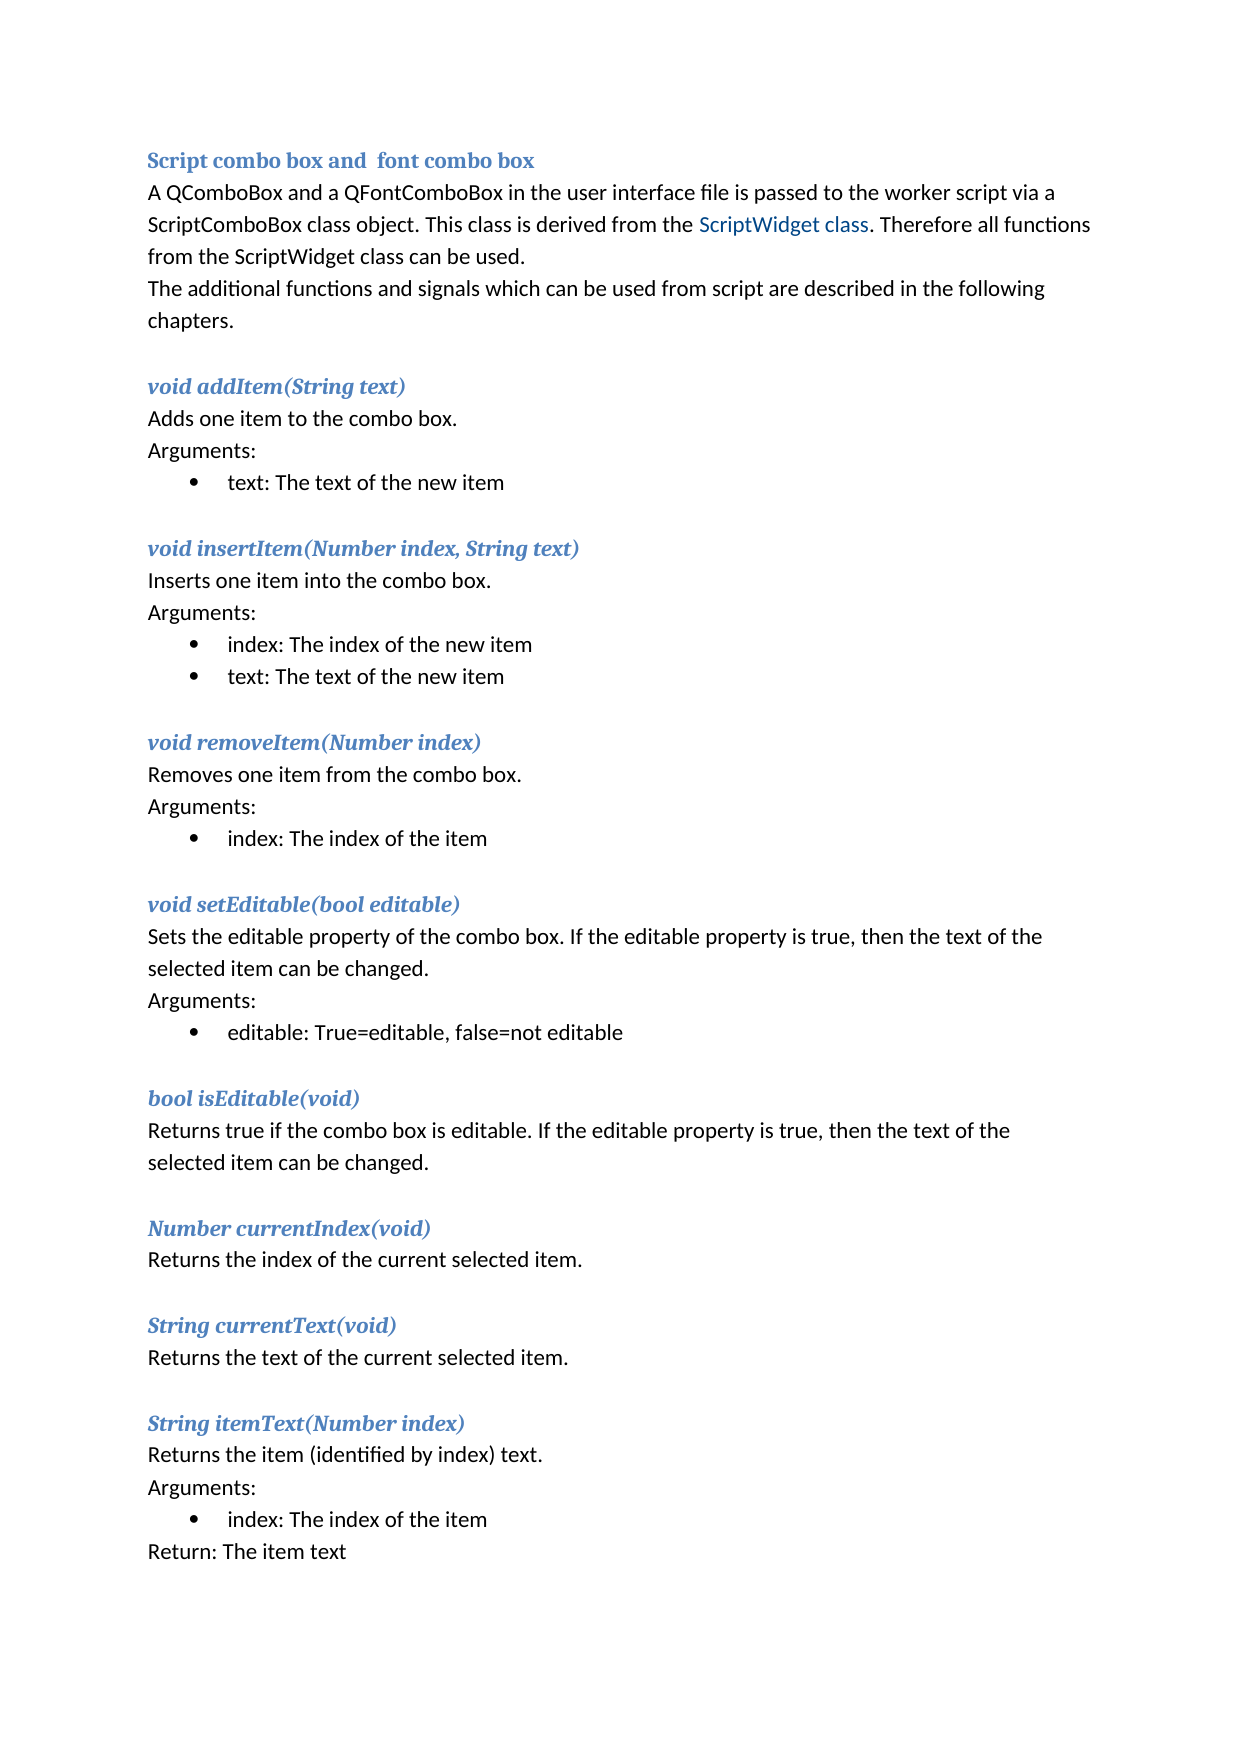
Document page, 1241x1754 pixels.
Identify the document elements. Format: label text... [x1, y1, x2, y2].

text Arguments: [148, 436, 1093, 464]
text Returns the text of the current selected item. [148, 1343, 1093, 1371]
text Sets the editable property of the combo box. If the editable property is true, then the text of the selected item can be changed. [148, 922, 1093, 982]
text Arguments: [148, 598, 1093, 626]
text Arguments: [148, 1473, 1093, 1501]
text Removes one item from the combo box. [148, 760, 1093, 788]
text A QComboBox and a QFontComboBox in the user interface file is passed to the worker script via a ScriptComboBox class object. This class is derived from the ScriptWidget class. Therefore all functions from the ScriptWidget class can be used. [148, 178, 1093, 270]
text Return: The item text [148, 1537, 1093, 1565]
text Arguments: [148, 986, 1093, 1014]
subtitle void insertItem(Number index, String text) [148, 536, 1093, 562]
subtitle Script combo box and font combo box [148, 148, 1093, 174]
text Adds one item to the combo box. [148, 404, 1093, 432]
subtitle void setEditable(bool editable) [148, 892, 1093, 918]
list index: The index of the new item [190, 630, 1093, 658]
list editable: True=editable, false=not editable [190, 1018, 1093, 1046]
text The additional functions and signals which can be used from script are described in the following chapters. [148, 274, 1093, 334]
list index: The index of the item [190, 1505, 1093, 1533]
text Returns true if the combo box is editable. If the editable property is true, then the text of the selected item can be changed. [148, 1116, 1093, 1176]
subtitle void addItem(String text) [148, 374, 1093, 400]
list text: The text of the new item [190, 468, 1093, 496]
text Inserts one item into the combo box. [148, 566, 1093, 594]
subtitle String itemText(Number index) [148, 1410, 1093, 1437]
subtitle bool isEditable(void) [148, 1086, 1093, 1112]
list index: The index of the item [190, 824, 1093, 852]
subtitle void removeItem(Number index) [148, 730, 1093, 756]
text Returns the index of the current selected item. [148, 1246, 1093, 1274]
subtitle Number currentIndex(void) [148, 1215, 1093, 1242]
subtitle String currentText(void) [148, 1313, 1093, 1339]
text Returns the item (identified by index) text. [148, 1441, 1093, 1469]
text Arguments: [148, 792, 1093, 820]
list text: The text of the new item [190, 662, 1093, 691]
